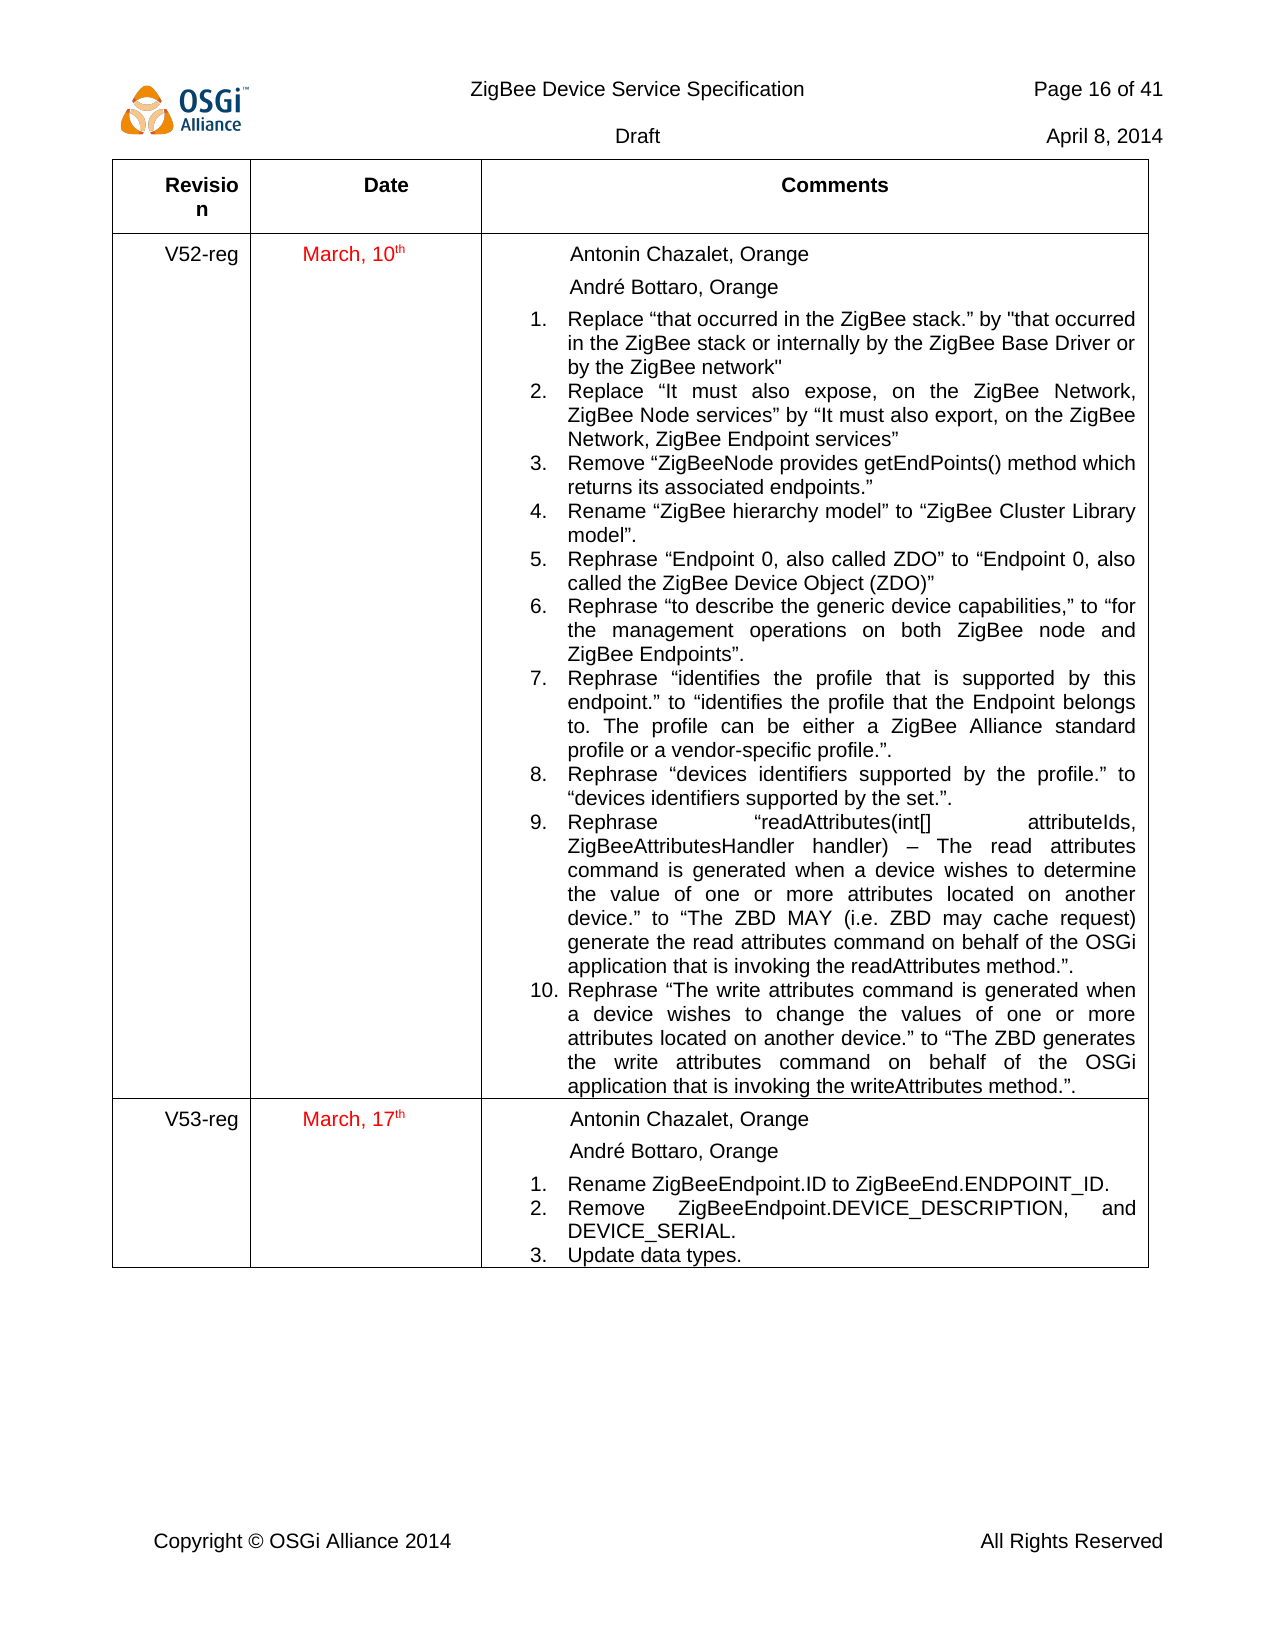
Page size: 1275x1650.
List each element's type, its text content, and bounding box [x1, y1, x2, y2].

table_cell V53-reg [113, 1099, 250, 1267]
table_header Date [251, 160, 481, 233]
table_cell Antonin Chazalet, Orange André Bottaro, Orange Rename ZigBeeEndpoint.ID to ZigBeeEnd.ENDPOINT_ID. Remove ZigBeeEndpoint.DEVICE_DESCRIPTION, and DEVICE_SERIAL. Update data types. [482, 1099, 1148, 1267]
table_cell March, 17th [251, 1099, 481, 1267]
table_cell Antonin Chazalet, Orange André Bottaro, Orange Replace “that occurred in the ZigBee stack.” by "that occurred in the ZigBee stack or internally by the ZigBee Base Driver or by the ZigBee network" Replace “It must also expose, on the ZigBee Network, ZigBee Node services” by “It must also export, on the ZigBee Network, ZigBee Endpoint services” Remove “ZigBeeNode provides getEndPoints() method which returns its associated endpoints.” Rename “ZigBee hierarchy model” to “ZigBee Cluster Library model”. Rephrase “Endpoint 0, also called ZDO” to “Endpoint 0, also called the ZigBee Device Object (ZDO)” Rephrase “to describe the generic device capabilities,” to “for the management operations on both ZigBee node and ZigBee Endpoints”. Rephrase “identifies the profile that is supported by this endpoint.” to “identifies the profile that the Endpoint belongs to. The profile can be either a ZigBee Alliance standard profile or a vendor-specific profile.”. Rephrase “devices identifiers supported by the profile.” to “devices identifiers supported by the set.”. Rephrase “readAttributes(int[] attributeIds, ZigBeeAttributesHandler handler) – The read attributes command is generated when a device wishes to determine the value of one or more attributes located on another device.” to “The ZBD MAY (i.e. ZBD may cache request) generate the read attributes command on behalf of the OSGi application that is invoking the readAttributes method.”. Rephrase “The write attributes command is generated when a device wishes to change the values of one or more attributes located on another device.” to “The ZBD generates the write attributes command on behalf of the OSGi application that is invoking the writeAttributes method.”. [482, 234, 1148, 1097]
table_cell March, 10th [251, 234, 481, 1097]
picture [113, 78, 257, 142]
table_cell V52-reg [113, 234, 250, 1097]
table_header Revision [113, 160, 250, 233]
table_header Comments [482, 160, 1148, 233]
